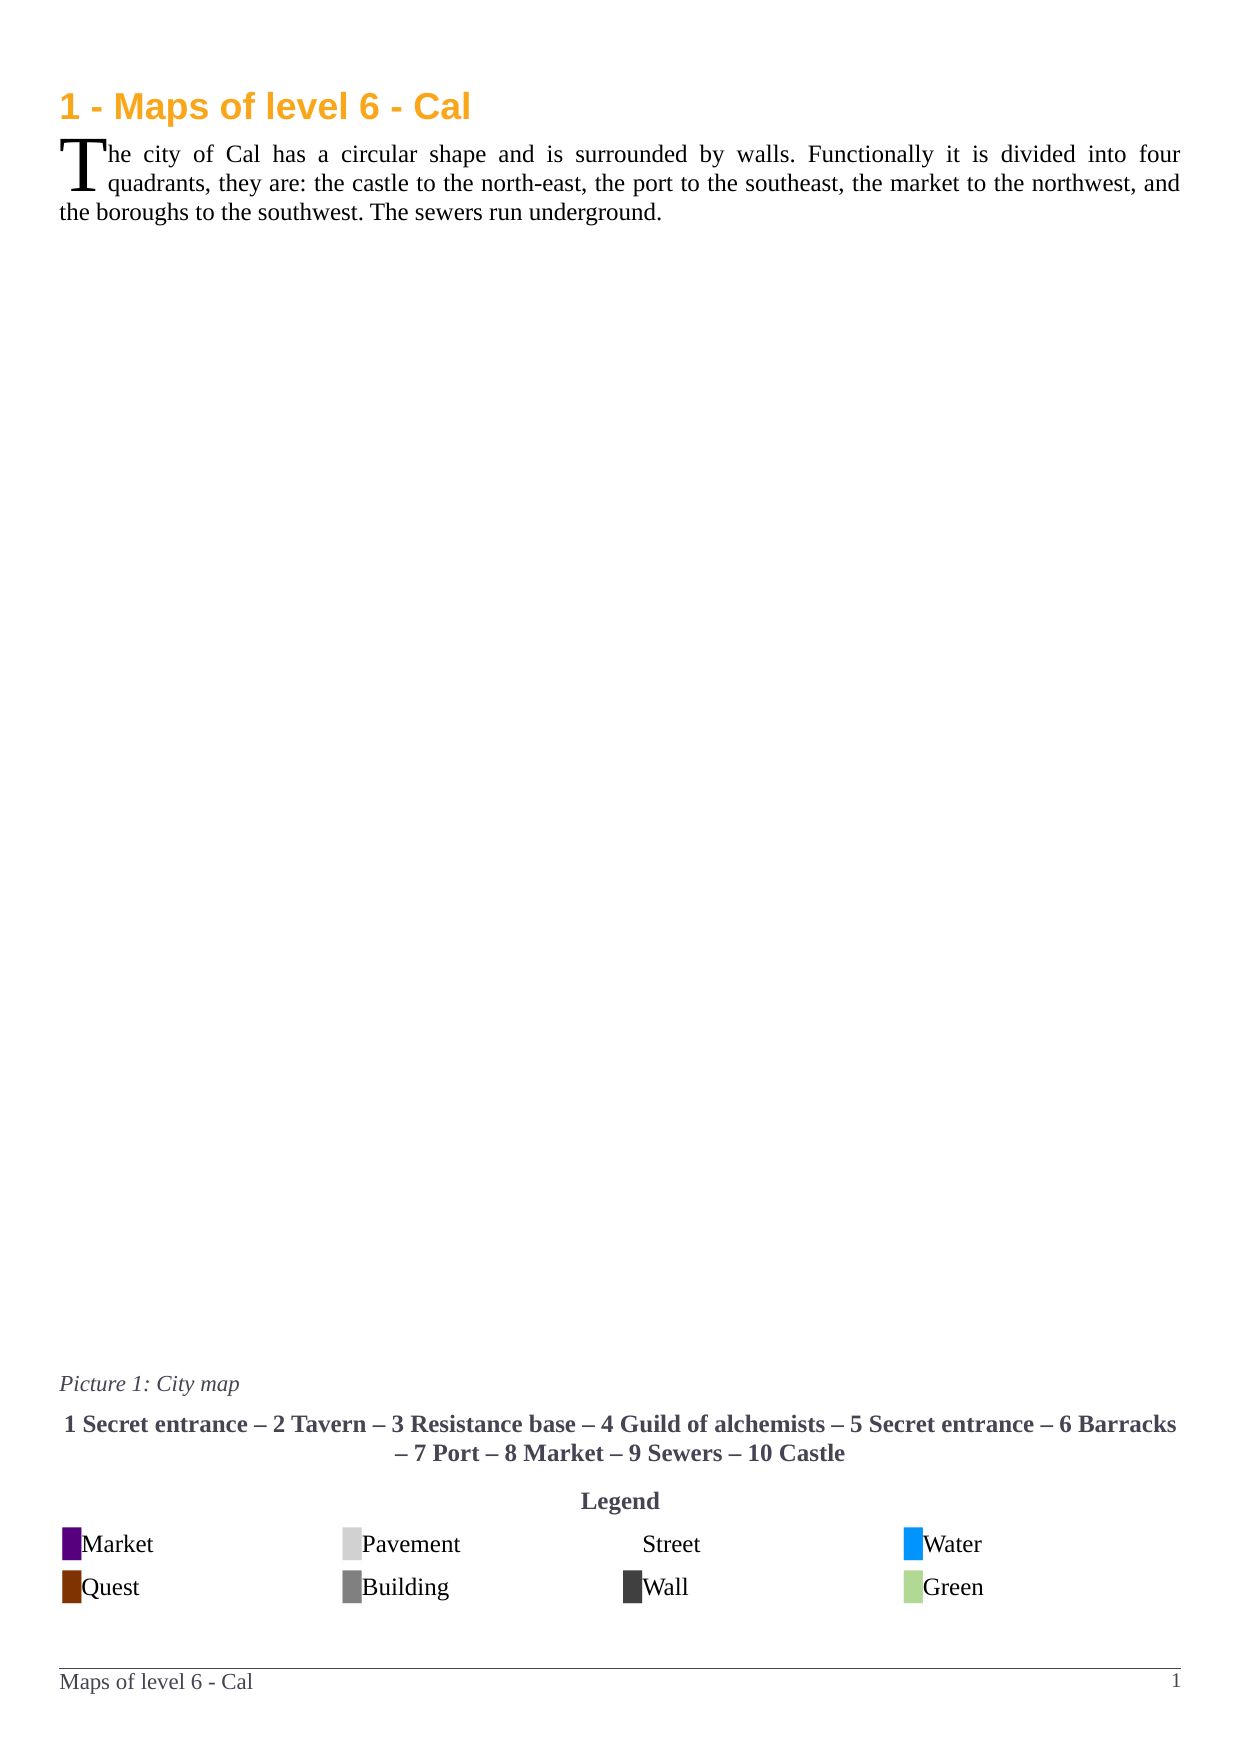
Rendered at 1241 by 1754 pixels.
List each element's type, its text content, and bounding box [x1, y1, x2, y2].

table_cell █Pavement [340, 1524, 620, 1567]
text The city of Cal has a circular shape and is surrounded by walls. Functionally it is divided into four quadrants, they are: the castle to the north-east, the port to the southeast, the market to the northwest, and the boroughs to the southwest. The sewers run underground. [59, 139, 1181, 226]
table_cell █Quest [59, 1567, 339, 1610]
subtitle Maps of level 6 - Cal [59, 84, 1181, 127]
table_cell █Market [59, 1524, 339, 1567]
table_cell █Water [901, 1524, 1181, 1567]
table_cell █Street [620, 1524, 901, 1567]
table_header Legend [59, 1483, 1181, 1524]
table_cell █Wall [620, 1567, 901, 1610]
table_cell █Building [340, 1567, 620, 1610]
text Picture 1: City map [59, 244, 1181, 1396]
subtitle 1 Secret entrance – 2 Tavern – 3 Resistance base – 4 Guild of alchemists – 5 Secret entrance – 6 Barracks – 7 Port – 8 Market – 9 Sewers – 10 Castle [59, 1409, 1181, 1466]
table_cell █Green [901, 1567, 1181, 1610]
